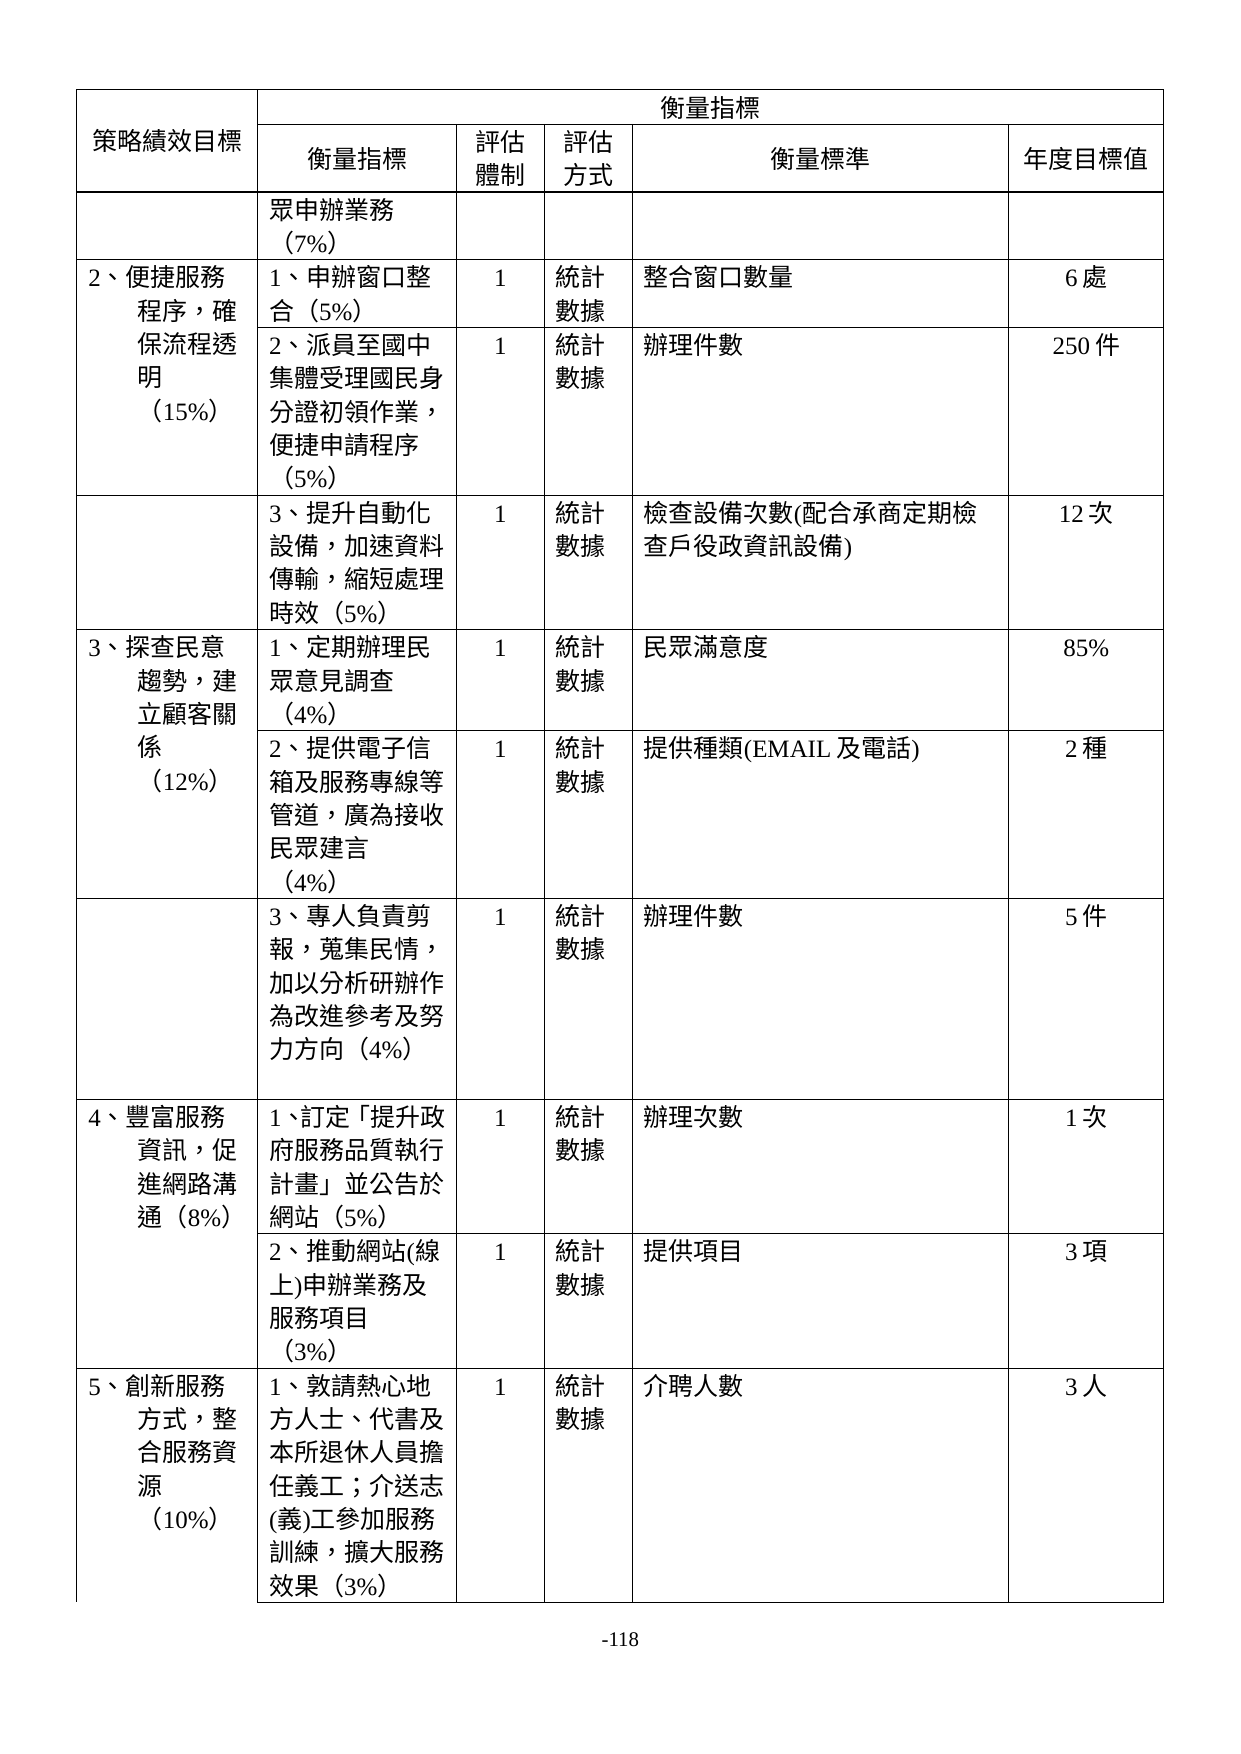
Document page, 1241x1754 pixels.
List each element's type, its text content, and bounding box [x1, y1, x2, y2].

table_cell 12次 [1009, 496, 1163, 629]
table_cell 3、提升自動化設備，加速資料傳輸，縮短處理時效（5%） [258, 496, 456, 629]
table_cell 1、定期辦理民眾意見調查（4%） [258, 630, 456, 730]
table_cell 1 [457, 328, 544, 494]
table_cell 民眾滿意度 [633, 630, 1008, 730]
table_cell 年度目標值 [1009, 125, 1163, 191]
table_cell 辦理件數 [633, 328, 1008, 494]
table_cell 檢查設備次數(配合承商定期檢查戶役政資訊設備) [633, 496, 1008, 629]
table_cell 辦理次數 [633, 1100, 1008, 1233]
table_cell 3人 [1009, 1369, 1163, 1602]
table_cell [77, 193, 257, 259]
table_cell 衡量標準 [633, 125, 1008, 191]
table_cell 便捷服務程序，確保流程透明（15%） [77, 260, 257, 494]
table_cell 3、專人負責剪報，蒐集民情，加以分析研辦作為改進參考及努力方向（4%） [258, 899, 456, 1099]
table_cell [457, 193, 544, 259]
table_cell 2、派員至國中集體受理國民身分證初領作業，便捷申請程序（5%） [258, 328, 456, 494]
table_cell 統計數據 [545, 260, 632, 327]
table_cell 統計數據 [545, 1100, 632, 1233]
table_cell 衡量指標 [258, 125, 456, 191]
table_cell 統計數據 [545, 496, 632, 629]
table_cell 整合窗口數量 [633, 260, 1008, 327]
table_cell 85% [1009, 630, 1163, 730]
table_cell 1次 [1009, 1100, 1163, 1233]
table_cell 1、訂定「提升政府服務品質執行計畫」並公告於網站（5%） [258, 1100, 456, 1233]
table_header 策略績效目標 [77, 90, 257, 191]
table_cell 1、敦請熱心地方人士、代書及本所退休人員擔任義工；介送志(義)工參加服務訓練，擴大服務效果（3%） [258, 1369, 456, 1602]
table_cell [77, 899, 257, 1099]
table_header 衡量指標 [258, 90, 1163, 124]
table_cell 統計數據 [545, 731, 632, 898]
table_cell 250件 [1009, 328, 1163, 494]
table_cell 1 [457, 731, 544, 898]
table_cell 豐富服務資訊，促進網路溝通（8%） [77, 1100, 257, 1233]
table_cell 評估方式 [545, 125, 632, 191]
table_cell 2種 [1009, 731, 1163, 898]
table_cell 提供種類(EMAIL及電話) [633, 731, 1008, 898]
table_cell [1009, 193, 1163, 259]
table_cell [77, 1233, 257, 1367]
table_cell 介聘人數 [633, 1369, 1008, 1602]
table_cell 探查民意趨勢，建立顧客關係（12%） [77, 630, 257, 898]
table_cell 提供項目 [633, 1234, 1008, 1367]
table_cell 3項 [1009, 1234, 1163, 1367]
table_cell 2、提供電子信箱及服務專線等管道，廣為接收民眾建言（4%） [258, 731, 456, 898]
table_cell [545, 193, 632, 259]
table_cell 2、推動網站(線上)申辦業務及服務項目（3%） [258, 1234, 456, 1367]
table_cell [77, 496, 257, 629]
table_cell 眾申辦業務（7%） [258, 193, 456, 259]
table_cell 創新服務方式，整合服務資源（10%） [77, 1369, 257, 1602]
table_cell 1 [457, 1234, 544, 1367]
table_cell 1 [457, 1369, 544, 1602]
table_cell 1 [457, 260, 544, 327]
table_cell 1 [457, 1100, 544, 1233]
table_cell 1 [457, 899, 544, 1099]
table_cell [633, 193, 1008, 259]
table_cell 統計數據 [545, 1369, 632, 1602]
table_cell 辦理件數 [633, 899, 1008, 1099]
table_cell 評估體制 [457, 125, 544, 191]
table_cell 1 [457, 496, 544, 629]
table_cell 1 [457, 630, 544, 730]
table_cell 1、申辦窗口整合（5%） [258, 260, 456, 327]
table_cell 統計數據 [545, 630, 632, 730]
table_cell 統計數據 [545, 899, 632, 1099]
table_cell 5件 [1009, 899, 1163, 1099]
table_cell 統計數據 [545, 328, 632, 494]
table_cell 6處 [1009, 260, 1163, 327]
table_cell 統計數據 [545, 1234, 632, 1367]
